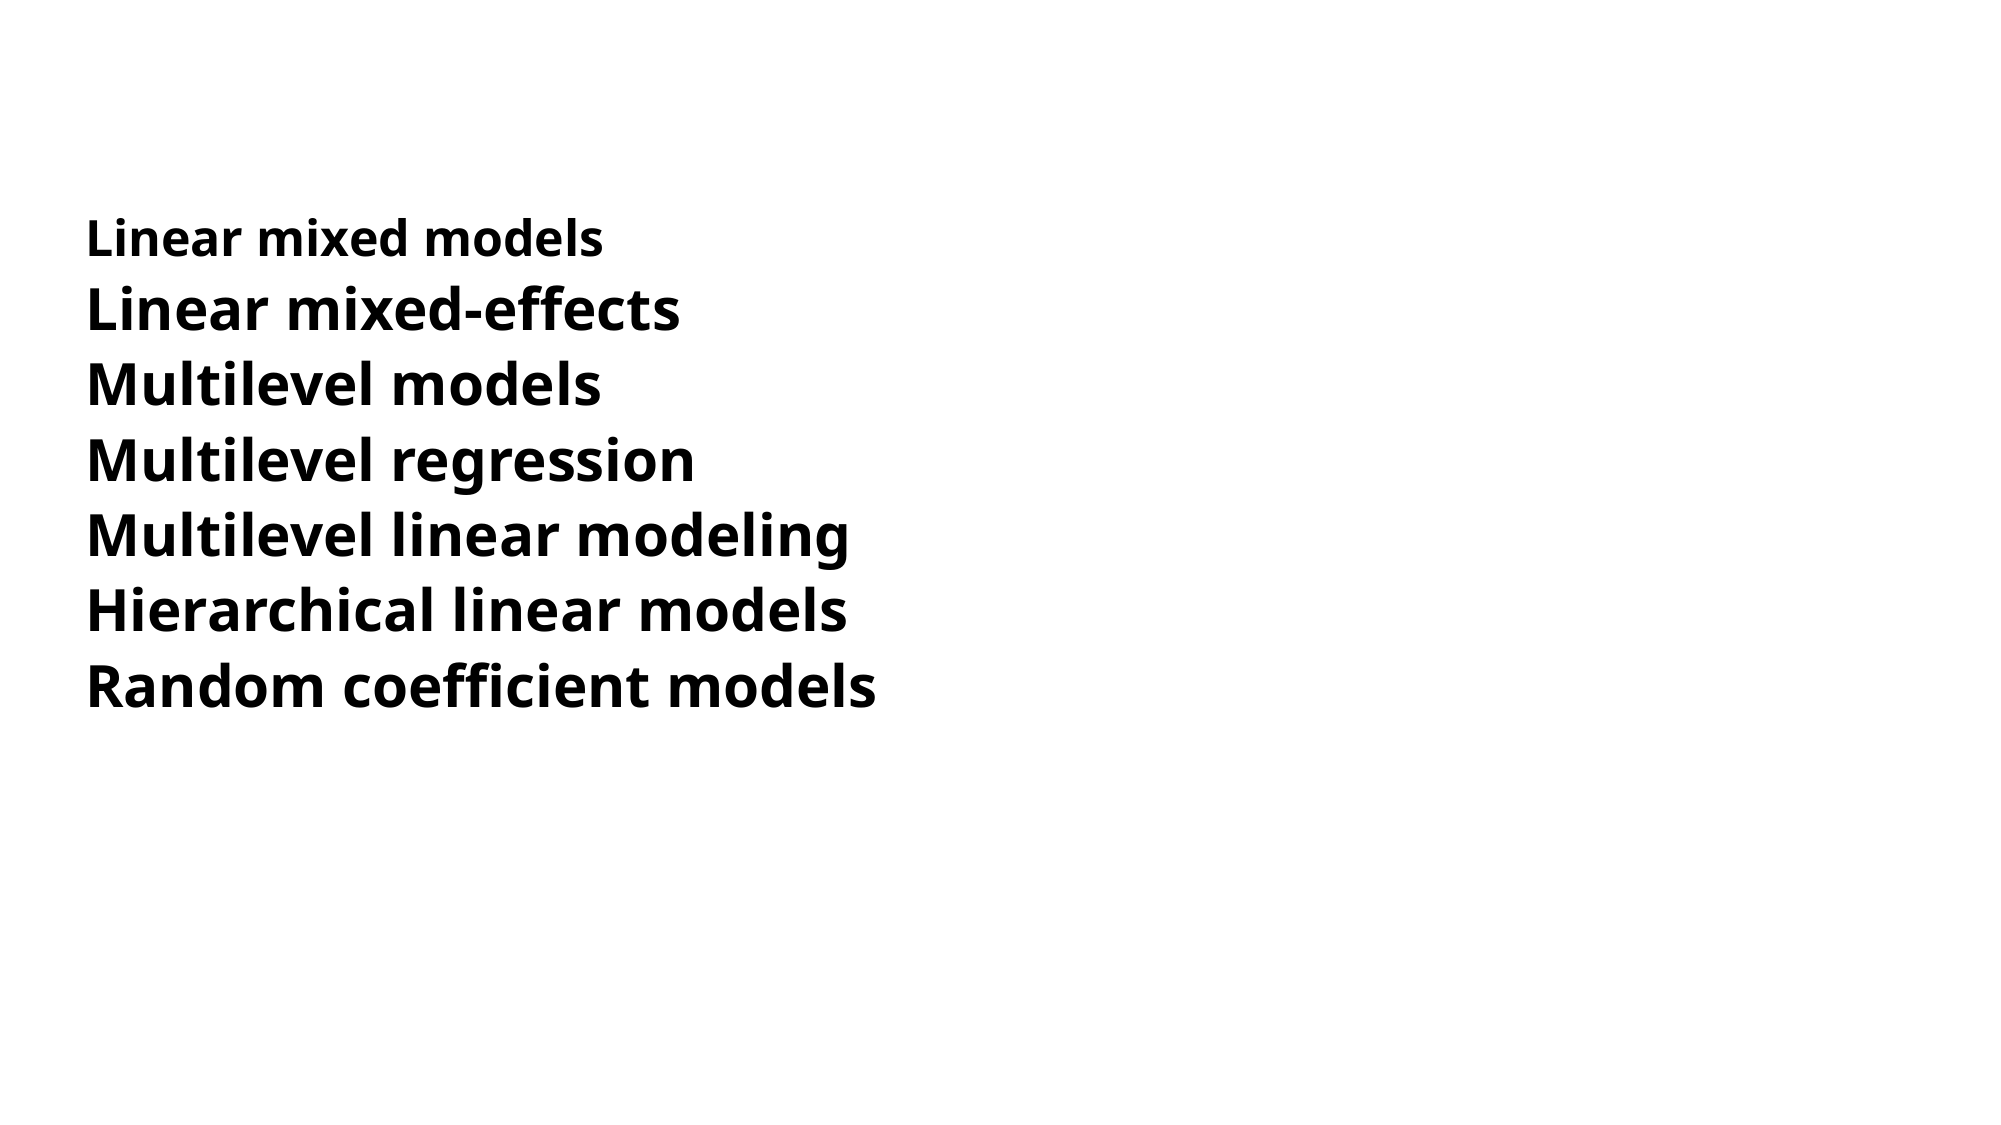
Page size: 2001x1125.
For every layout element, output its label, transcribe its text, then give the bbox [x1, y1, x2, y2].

text_box Linear mixed models Linear mixed-effects Multilevel models Multilevel regression Multilevel linear modeling Hierarchical linear models Random coefficient models [70, 82, 1796, 851]
